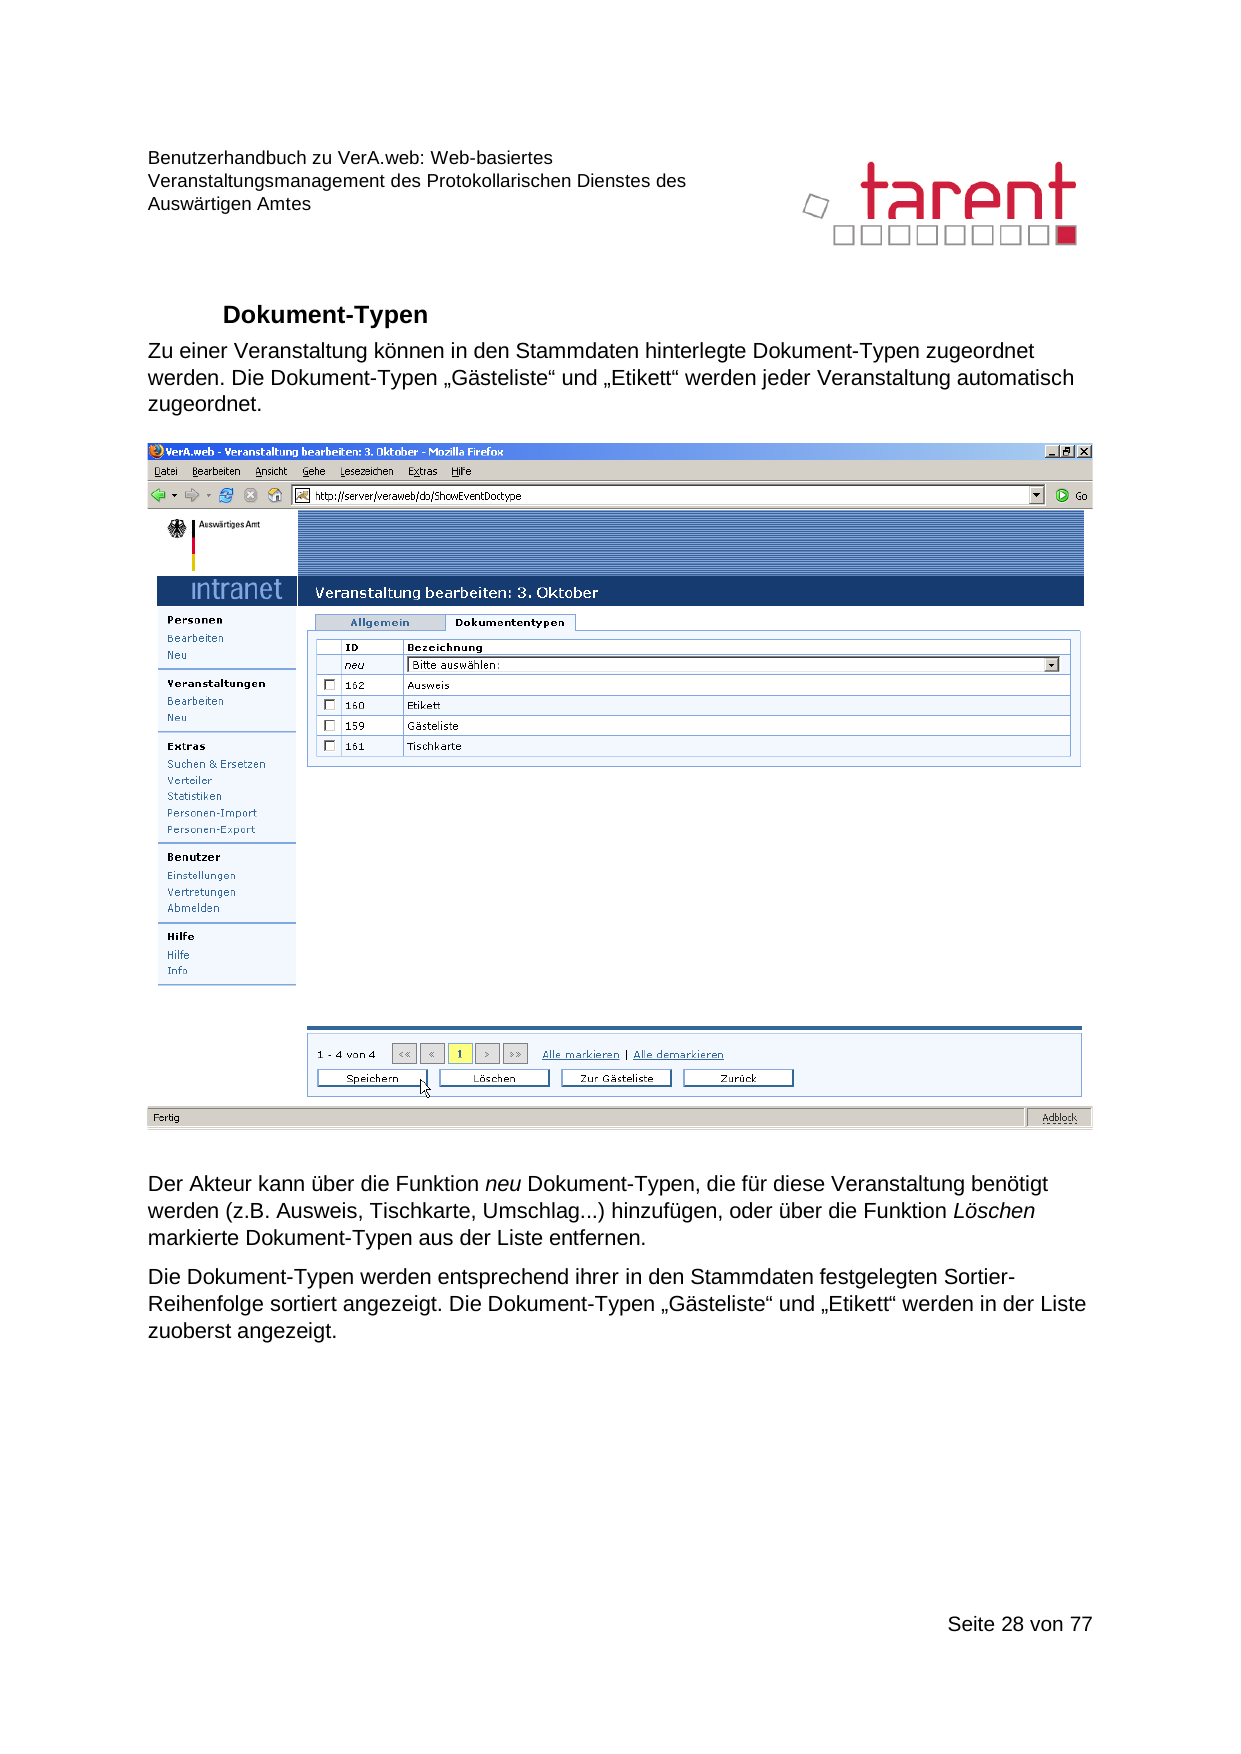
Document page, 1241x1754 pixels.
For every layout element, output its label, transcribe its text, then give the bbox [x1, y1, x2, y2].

text Zu einer Veranstaltung können in den Stammdaten hinterlegte Dokument-Typen zugeordnet werden. Die Dokument-Typen „Gästeliste“ und „Etikett“ werden jeder Veranstaltung automatisch zugeordnet. [148, 338, 1092, 443]
text Die Dokument-Typen werden entsprechend ihrer in den Stammdaten festgelegten Sortier-Reihenfolge sortiert angezeigt. Die Dokument-Typen „Gästeliste“ und „Etikett“ werden in der Liste zuoberst angezeigt. [148, 1264, 1092, 1343]
picture [790, 151, 1091, 255]
subtitle Dokument-Typen [148, 301, 1092, 329]
picture [147, 443, 1093, 1130]
text Der Akteur kann über die Funktion neu Dokument-Typen, die für diese Veranstaltung benötigt werden (z.B. Ausweis, Tischkarte, Umschlag...) hinzufügen, oder über die Funktion Löschen markierte Dokument-Typen aus der Liste entfernen. [148, 1171, 1092, 1250]
